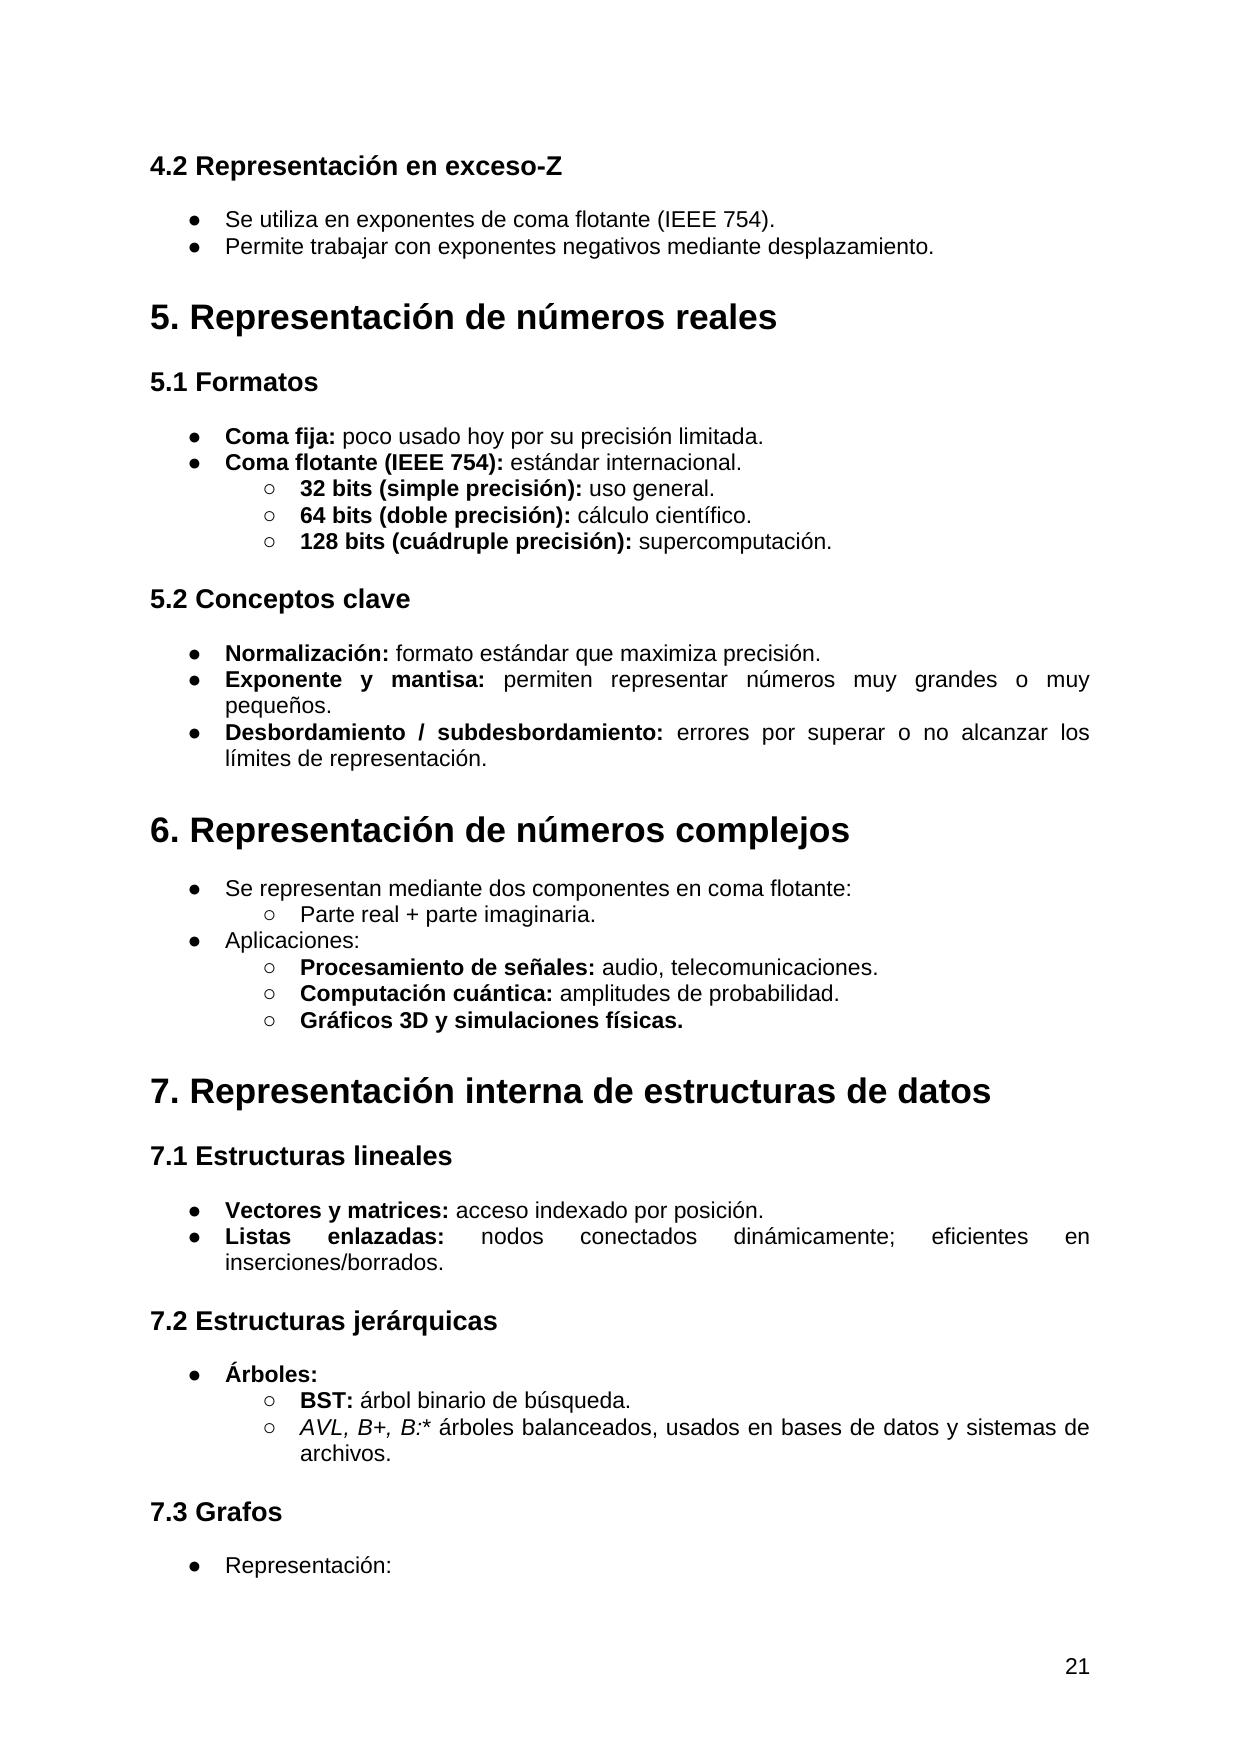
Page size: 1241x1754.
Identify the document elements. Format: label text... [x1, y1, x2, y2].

list Se representan mediante dos componentes en coma flotante: [187, 875, 1090, 901]
list Árboles: [187, 1361, 1090, 1387]
list 64 bits (doble precisión): cálculo científico. [262, 502, 1090, 528]
list BST: árbol binario de búsqueda. [262, 1387, 1090, 1414]
subtitle 5.2 Conceptos clave [150, 583, 1090, 615]
list Normalización: formato estándar que maximiza precisión. [187, 640, 1090, 666]
subtitle 7.1 Estructuras lineales [150, 1140, 1090, 1172]
subtitle 6. Representación de números complejos [150, 809, 1090, 850]
list Se utiliza en exponentes de coma flotante (IEEE 754). [187, 206, 1090, 233]
list Permite trabajar con exponentes negativos mediante desplazamiento. [187, 233, 1090, 259]
list Computación cuántica: amplitudes de probabilidad. [262, 980, 1090, 1007]
list AVL, B+, B:* árboles balanceados, usados en bases de datos y sistemas de archivos. [262, 1414, 1090, 1466]
list Coma flotante (IEEE 754): estándar internacional. [187, 449, 1090, 475]
list Desbordamiento / subdesbordamiento: errores por superar o no alcanzar los límites de representación. [187, 719, 1090, 772]
subtitle 7.2 Estructuras jerárquicas [150, 1305, 1090, 1336]
subtitle 4.2 Representación en exceso-Z [150, 150, 1090, 181]
list Exponente y mantisa: permiten representar números muy grandes o muy pequeños. [187, 666, 1090, 719]
list 32 bits (simple precisión): uso general. [262, 475, 1090, 502]
list Gráficos 3D y simulaciones físicas. [262, 1007, 1090, 1033]
list Aplicaciones: [187, 927, 1090, 954]
subtitle 5. Representación de números reales [150, 296, 1090, 337]
list Procesamiento de señales: audio, telecomunicaciones. [262, 954, 1090, 980]
subtitle 7.3 Grafos [150, 1496, 1090, 1527]
list Listas enlazadas: nodos conectados dinámicamente; eficientes en inserciones/borrados. [187, 1223, 1090, 1276]
subtitle 5.1 Formatos [150, 366, 1090, 398]
list Parte real + parte imaginaria. [262, 901, 1090, 927]
list Vectores y matrices: acceso indexado por posición. [187, 1197, 1090, 1223]
list Coma fija: poco usado hoy por su precisión limitada. [187, 423, 1090, 449]
list Representación: [187, 1552, 1090, 1578]
list 128 bits (cuádruple precisión): supercomputación. [262, 528, 1090, 554]
subtitle 7. Representación interna de estructuras de datos [150, 1070, 1090, 1111]
